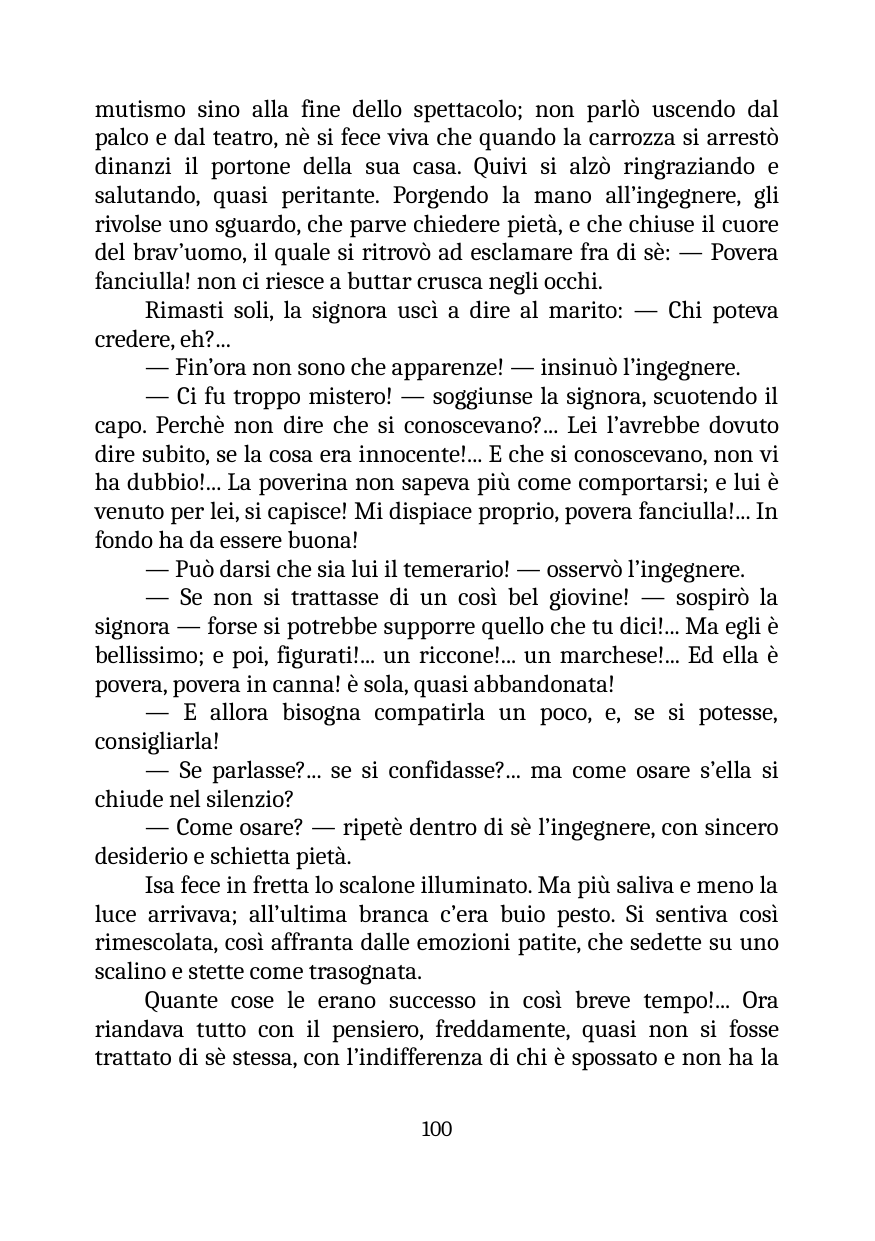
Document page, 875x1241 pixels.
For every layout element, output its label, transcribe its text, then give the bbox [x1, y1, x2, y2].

text — E allora bisogna compatirla un poco, e, se si potesse, consigliarla! [94, 698, 779, 756]
text — Se parlasse?... se si confidasse?... ma come osare s’ella si chiude nel silenzio? [94, 756, 779, 813]
text Quante cose le erano successo in così breve tempo!... Ora riandava tutto con il pensiero, freddamente, quasi non si fosse trattato di sè stessa, con l’indifferenza di chi è spossato e non ha la [94, 986, 779, 1072]
text — Come osare? — ripetè dentro di sè l’ingegnere, con sincero desiderio e schietta pietà. [94, 813, 779, 871]
text mutismo sino alla fine dello spettacolo; non parlò uscendo dal palco e dal teatro, nè si fece viva che quando la carrozza si arrestò dinanzi il portone della sua casa. Quivi si alzò ringraziando e salutando, quasi peritante. Porgendo la mano all’ingegnere, gli rivolse uno sguardo, che parve chiedere pietà, e che chiuse il cuore del brav’uomo, il quale si ritrovò ad esclamare fra di sè: — Povera fanciulla! non ci riesce a buttar crusca negli occhi. [94, 94, 779, 296]
text — Può darsi che sia lui il temerario! — osservò l’ingegnere. [94, 554, 779, 583]
text — Fin’ora non sono che apparenze! — insinuò l’ingegnere. [94, 353, 779, 382]
text — Ci fu troppo mistero! — soggiunse la signora, scuotendo il capo. Perchè non dire che si conoscevano?... Lei l’avrebbe dovuto dire subito, se la cosa era innocente!... E che si conoscevano, non vi ha dubbio!... La poverina non sapeva più come comportarsi; e lui è venuto per lei, si capisce! Mi dispiace proprio, povera fanciulla!... In fondo ha da essere buona! [94, 382, 779, 554]
text Rimasti soli, la signora uscì a dire al marito: — Chi poteva credere, eh?... [94, 296, 779, 353]
text — Se non si trattasse di un così bel giovine! — sospirò la signora — forse si potrebbe supporre quello che tu dici!... Ma egli è bellissimo; e poi, figurati!... un riccone!... un marchese!... Ed ella è povera, povera in canna! è sola, quasi abbandonata! [94, 583, 779, 698]
text Isa fece in fretta lo scalone illuminato. Ma più saliva e meno la luce arrivava; all’ultima branca c’era buio pesto. Si sentiva così rimescolata, così affranta dalle emozioni patite, che sedette su uno scalino e stette come trasognata. [94, 871, 779, 986]
